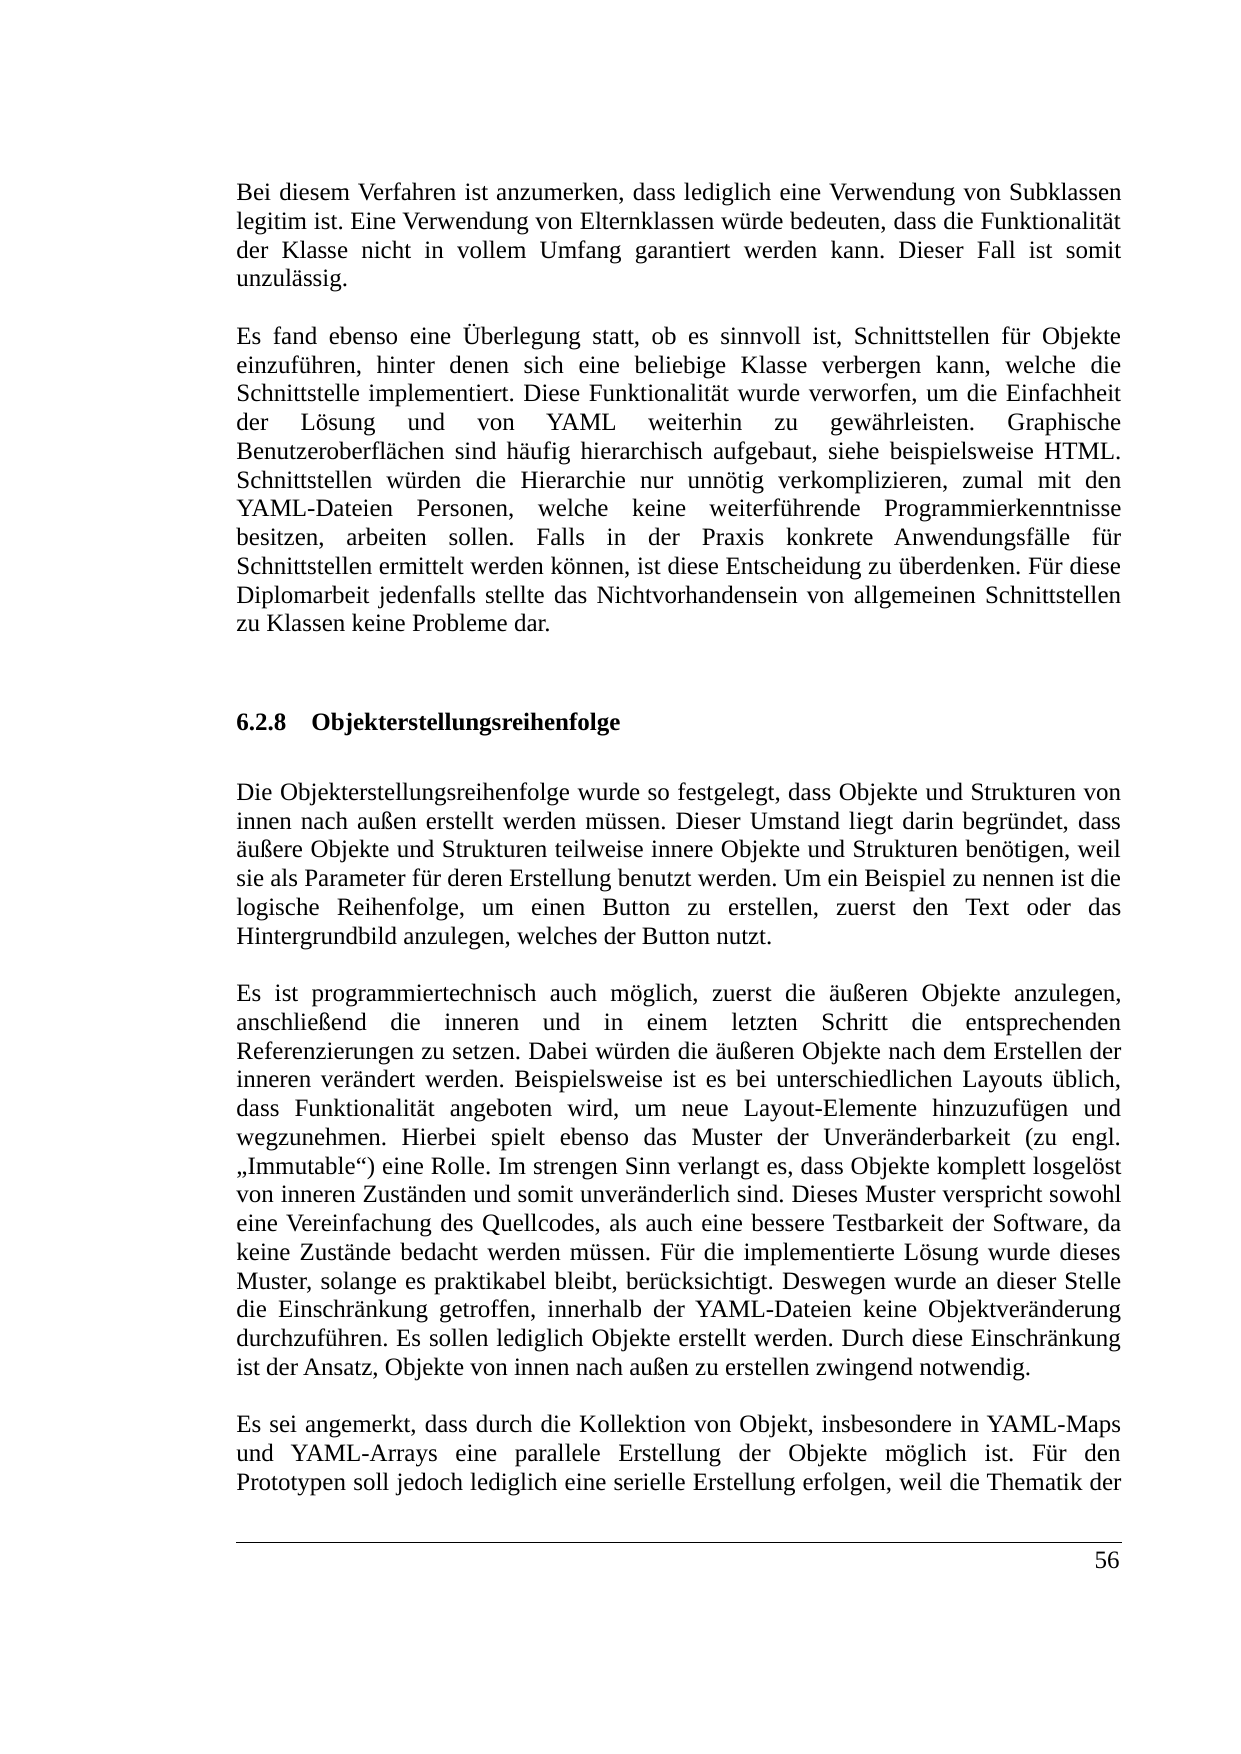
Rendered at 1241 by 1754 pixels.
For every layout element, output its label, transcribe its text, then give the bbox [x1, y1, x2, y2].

text Die Objekterstellungsreihenfolge wurde so festgelegt, dass Objekte und Strukturen von innen nach außen erstellt werden müssen. Dieser Umstand liegt darin begründet, dass äußere Objekte und Strukturen teilweise innere Objekte und Strukturen benötigen, weil sie als Parameter für deren Erstellung benutzt werden. Um ein Beispiel zu nennen ist die logische Reihenfolge, um einen Button zu erstellen, zuerst den Text oder das Hintergrundbild anzulegen, welches der Button nutzt. [236, 777, 1122, 949]
text Es sei angemerkt, dass durch die Kollektion von Objekt, insbesondere in YAML-Maps und YAML-Arrays eine parallele Erstellung der Objekte möglich ist. Für den Prototypen soll jedoch lediglich eine serielle Erstellung erfolgen, weil die Thematik der [236, 1409, 1122, 1496]
text Bei diesem Verfahren ist anzumerken, dass lediglich eine Verwendung von Subklassen legitim ist. Eine Verwendung von Elternklassen würde bedeuten, dass die Funktionalität der Klasse nicht in vollem Umfang garantiert werden kann. Dieser Fall ist somit unzulässig. [236, 177, 1122, 292]
text Es fand ebenso eine Überlegung statt, ob es sinnvoll ist, Schnittstellen für Objekte einzuführen, hinter denen sich eine beliebige Klasse verbergen kann, welche die Schnittstelle implementiert. Diese Funktionalität wurde verworfen, um die Einfachheit der Lösung und von YAML weiterhin zu gewährleisten. Graphische Benutzeroberflächen sind häufig hierarchisch aufgebaut, siehe beispielsweise HTML. Schnittstellen würden die Hierarchie nur unnötig verkomplizieren, zumal mit den YAML-Dateien Personen, welche keine weiterführende Programmierkenntnisse besitzen, arbeiten sollen. Falls in der Praxis konkrete Anwendungsfälle für Schnittstellen ermittelt werden können, ist diese Entscheidung zu überdenken. Für diese Diplomarbeit jedenfalls stellte das Nichtvorhandensein von allgemeinen Schnittstellen zu Klassen keine Probleme dar. [236, 321, 1122, 637]
text Es ist programmiertechnisch auch möglich, zuerst die äußeren Objekte anzulegen, anschließend die inneren und in einem letzten Schritt die entsprechenden Referenzierungen zu setzen. Dabei würden die äußeren Objekte nach dem Erstellen der inneren verändert werden. Beispielsweise ist es bei unterschiedlichen Layouts üblich, dass Funktionalität angeboten wird, um neue Layout-Elemente hinzuzufügen und wegzunehmen. Hierbei spielt ebenso das Muster der Unveränderbarkeit (zu engl. „Immutable“) eine Rolle. Im strengen Sinn verlangt es, dass Objekte komplett losgelöst von inneren Zuständen und somit unveränderlich sind. Dieses Muster verspricht sowohl eine Vereinfachung des Quellcodes, als auch eine bessere Testbarkeit der Software, da keine Zustände bedacht werden müssen. Für die implementierte Lösung wurde dieses Muster, solange es praktikabel bleibt, berücksichtigt. Deswegen wurde an dieser Stelle die Einschränkung getroffen, innerhalb der YAML-Dateien keine Objektveränderung durchzuführen. Es sollen lediglich Objekte erstellt werden. Durch diese Einschränkung ist der Ansatz, Objekte von innen nach außen zu erstellen zwingend notwendig. [236, 978, 1122, 1381]
subtitle Objekterstellungsreihenfolge [236, 707, 1122, 736]
